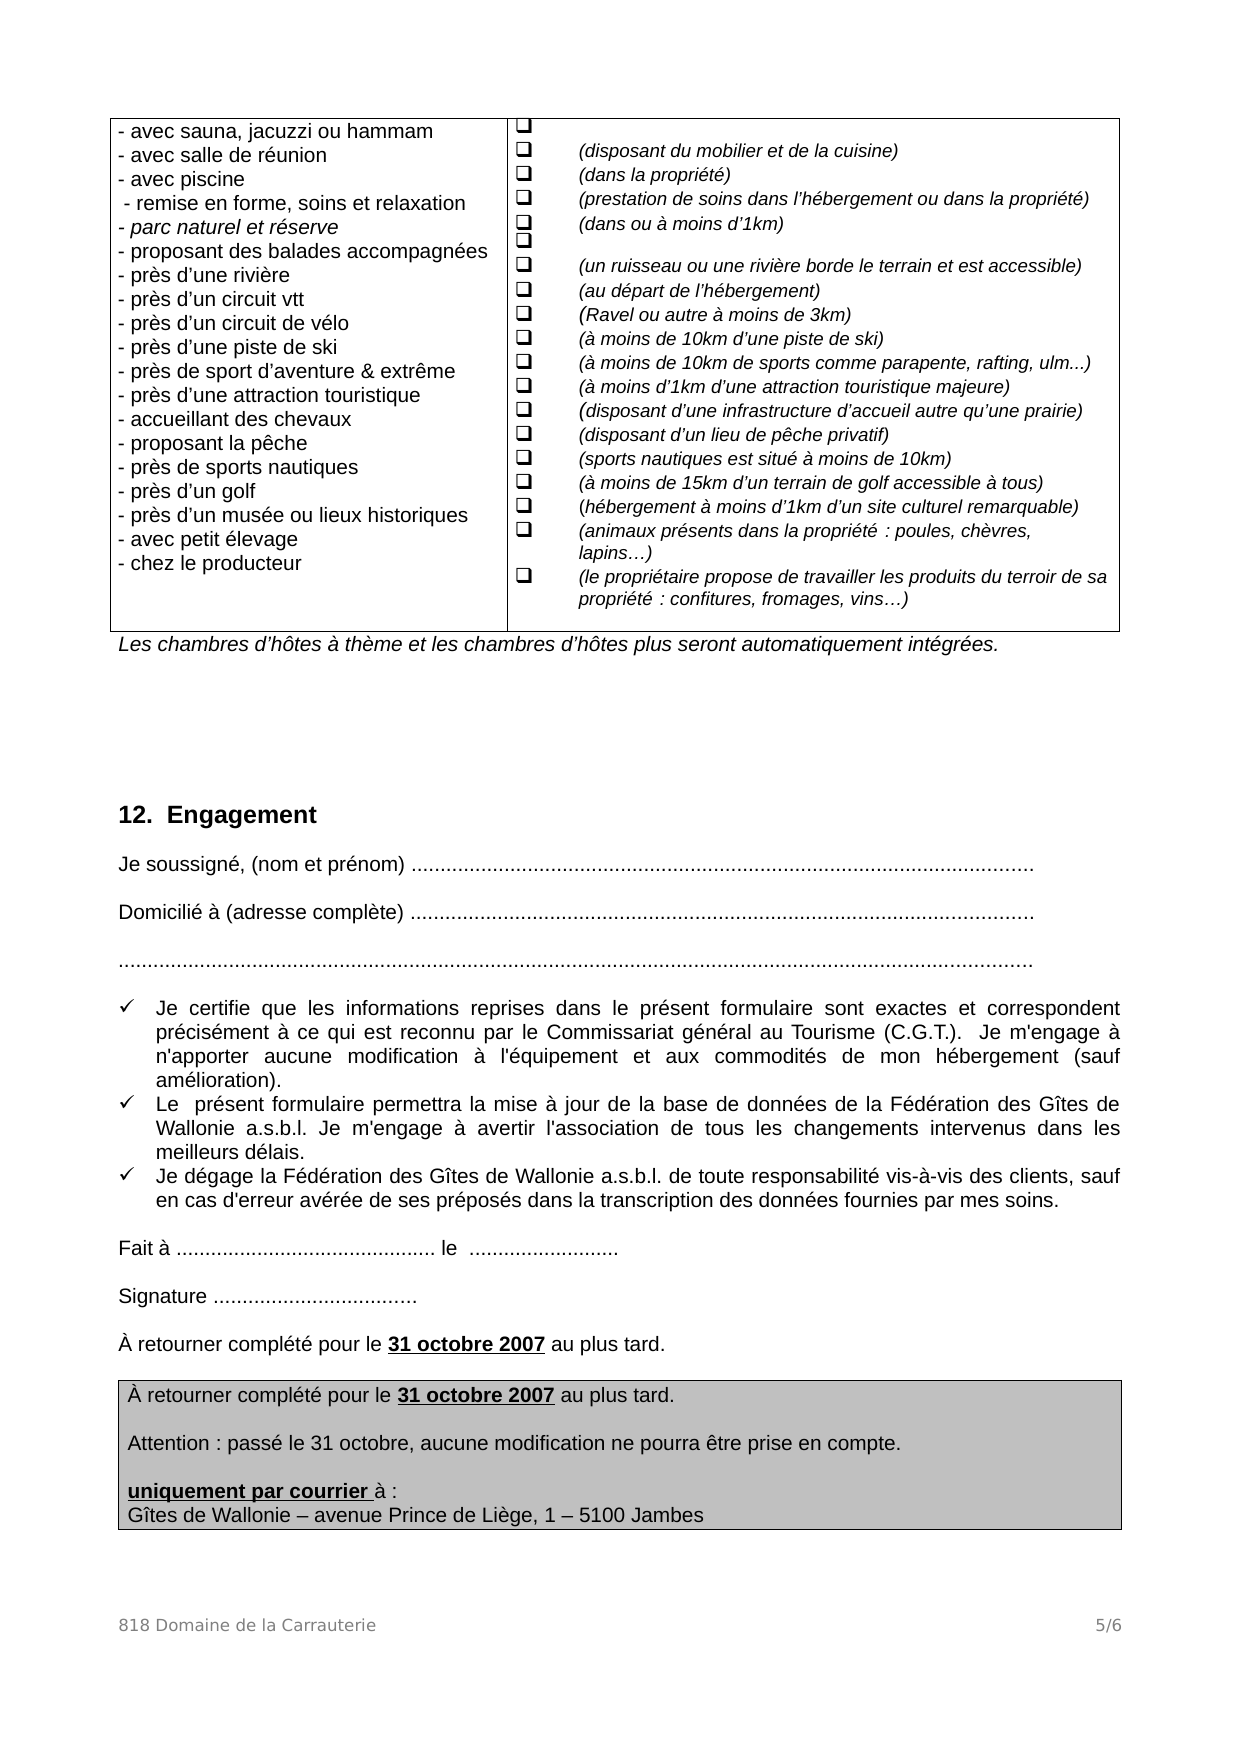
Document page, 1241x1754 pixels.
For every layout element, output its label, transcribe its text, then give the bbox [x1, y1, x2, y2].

text  Je certifie que les informations reprises dans le présent formulaire sont exactes et correspondent précisément à ce qui est reconnu par le Commissariat général au Tourisme (C.G.T.). Je m'engage à n'apporter aucune modification à l'équipement et aux commodités de mon hébergement (sauf amélioration). [118, 996, 1122, 1092]
text  Je dégage la Fédération des Gîtes de Wallonie a.s.b.l. de toute responsabilité vis-à-vis des clients, sauf en cas d'erreur avérée de ses préposés dans la transcription des données fournies par mes soins. [118, 1164, 1122, 1212]
text  Le présent formulaire permettra la mise à jour de la base de données de la Fédération des Gîtes de Wallonie a.s.b.l. Je m'engage à avertir l'association de tous les changements intervenus dans les meilleurs délais. [118, 1092, 1122, 1164]
text Fait à ............................................. le .......................... [118, 1236, 1122, 1260]
text Gîtes de Wallonie – avenue Prince de Liège, 1 – 5100 Jambes [119, 1499, 1121, 1529]
text À retourner complété pour le 31 octobre 2007 au plus tard. [119, 1381, 1121, 1404]
table_header - avec sauna, jacuzzi ou hammam - avec salle de réunion - avec piscine - remise en forme, soins et relaxation - parc naturel et réserve - proposant des balades accompagnées - près d’une rivière - près d’un circuit vtt - près d’un circuit de vélo - près d’une piste de ski - près de sport d’aventure & extrême - près d’une attraction touristique - accueillant des chevaux - proposant la pêche - près de sports nautiques - près d’un golf - près d’un musée ou lieux historiques - avec petit élevage - chez le producteur [111, 119, 507, 631]
text Attention : passé le 31 octobre, aucune modification ne pourra être prise en compte. [119, 1428, 1121, 1452]
text uniquement par courrier à : [119, 1476, 1121, 1499]
text Je soussigné, (nom et prénom) [118, 852, 1122, 876]
text Les chambres d’hôtes à thème et les chambres d’hôtes plus seront automatiquement intégrées. [118, 632, 1122, 656]
text Domicilié à (adresse complète) [118, 900, 1122, 924]
table_header   (disposant du mobilier et de la cuisine)  (dans la propriété)  (prestation de soins dans l’hébergement ou dans la propriété)  (dans ou à moins d’1km)   (un ruisseau ou une rivière borde le terrain et est accessible)  (au départ de l’hébergement)  (Ravel ou autre à moins de 3km)  (à moins de 10km d’une piste de ski)  (à moins de 10km de sports comme parapente, rafting, ulm...)  (à moins d’1km d’une attraction touristique majeure)  (disposant d’une infrastructure d’accueil autre qu’une prairie)  (disposant d’un lieu de pêche privatif)  (sports nautiques est situé à moins de 10km)  (à moins de 15km d’un terrain de golf accessible à tous)  (hébergement à moins d’1km d’un site culturel remarquable)  (animaux présents dans la propriété : poules, chèvres, lapins…)  (le propriétaire propose de travailler les produits du terroir de sa propriété : confitures, fromages, vins…) [508, 119, 1119, 631]
text Signature [118, 1284, 1122, 1308]
text 12. Engagement [118, 799, 1122, 828]
text À retourner complété pour le 31 octobre 2007 au plus tard. [118, 1332, 1122, 1356]
